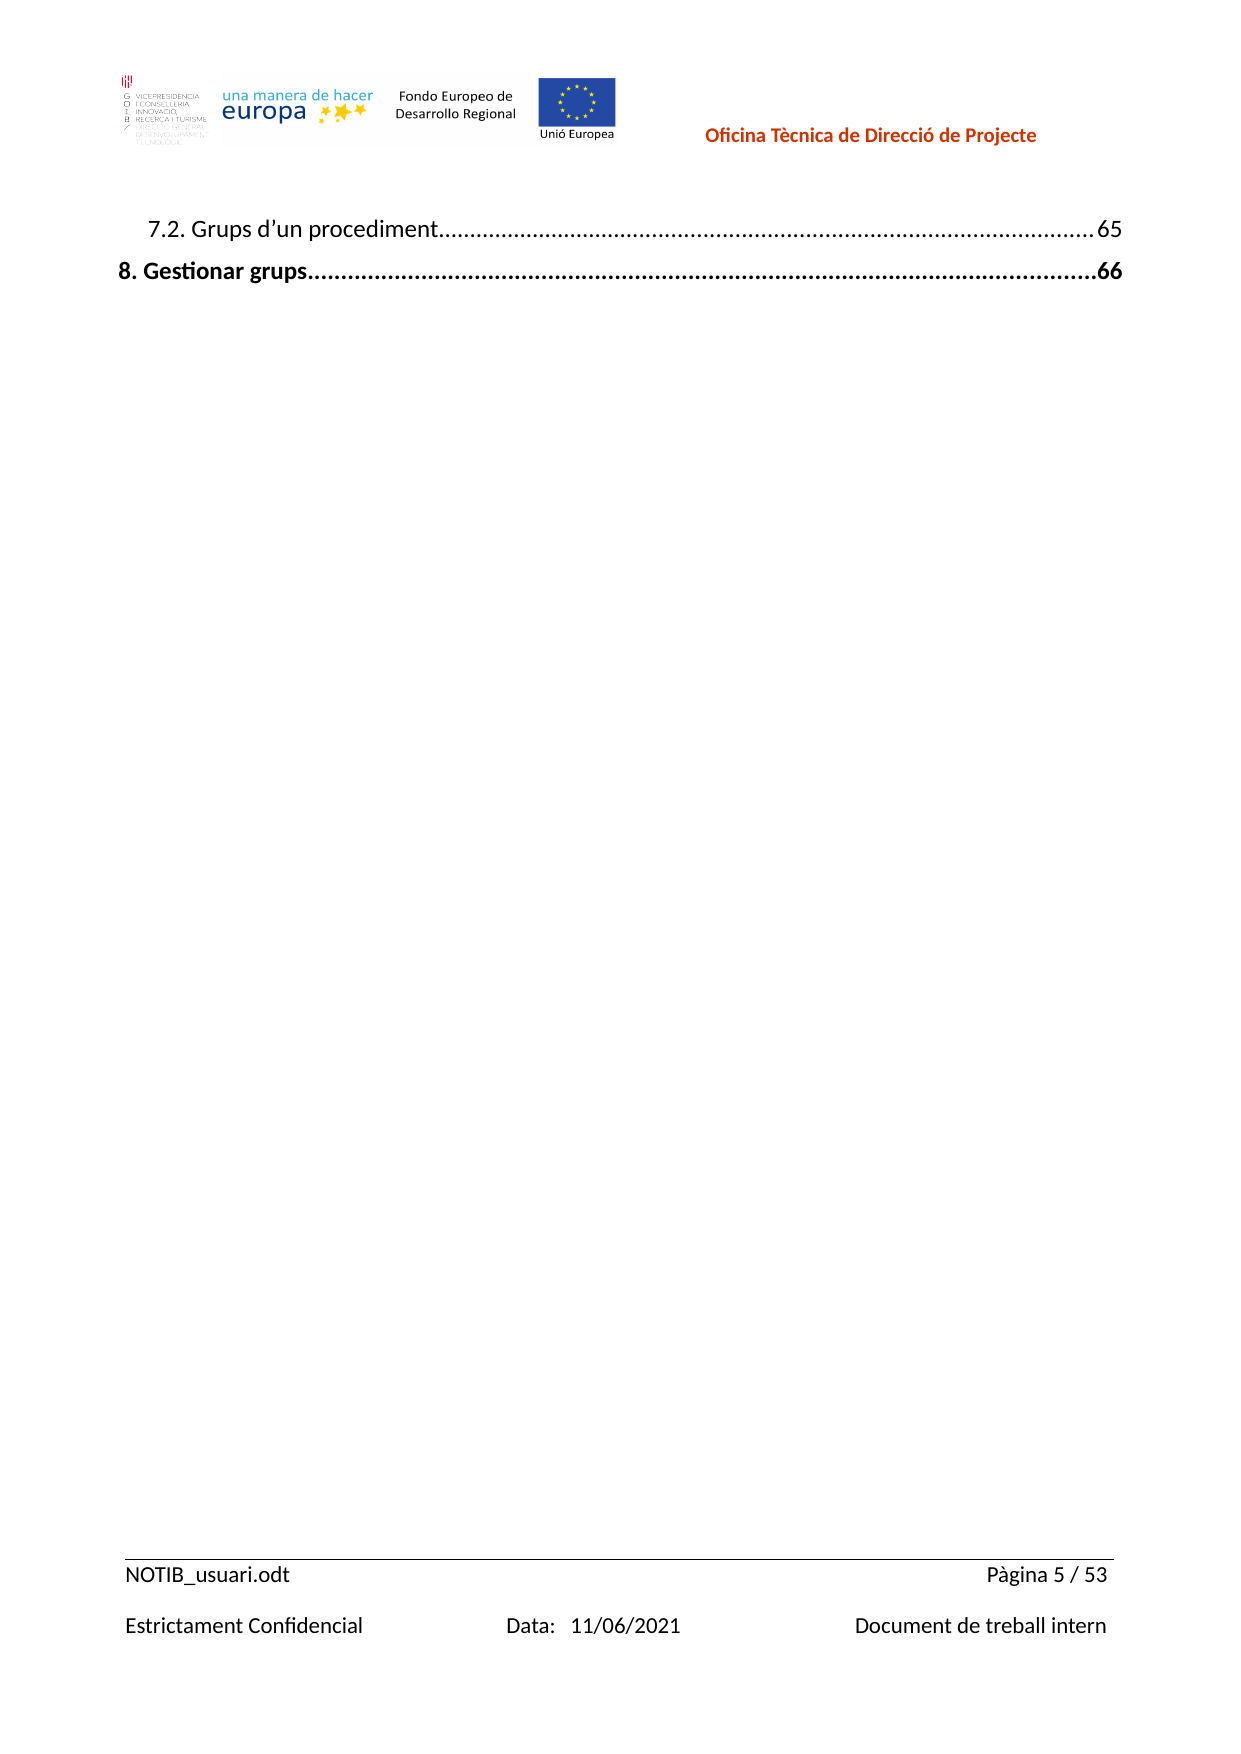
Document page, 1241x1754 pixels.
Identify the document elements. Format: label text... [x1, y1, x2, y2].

picture [118, 73, 213, 147]
picture [219, 73, 621, 147]
text 7.2. Grups d’un procediment 65 [148, 213, 1122, 243]
text 8. Gestionar grups 66 [118, 255, 1122, 286]
